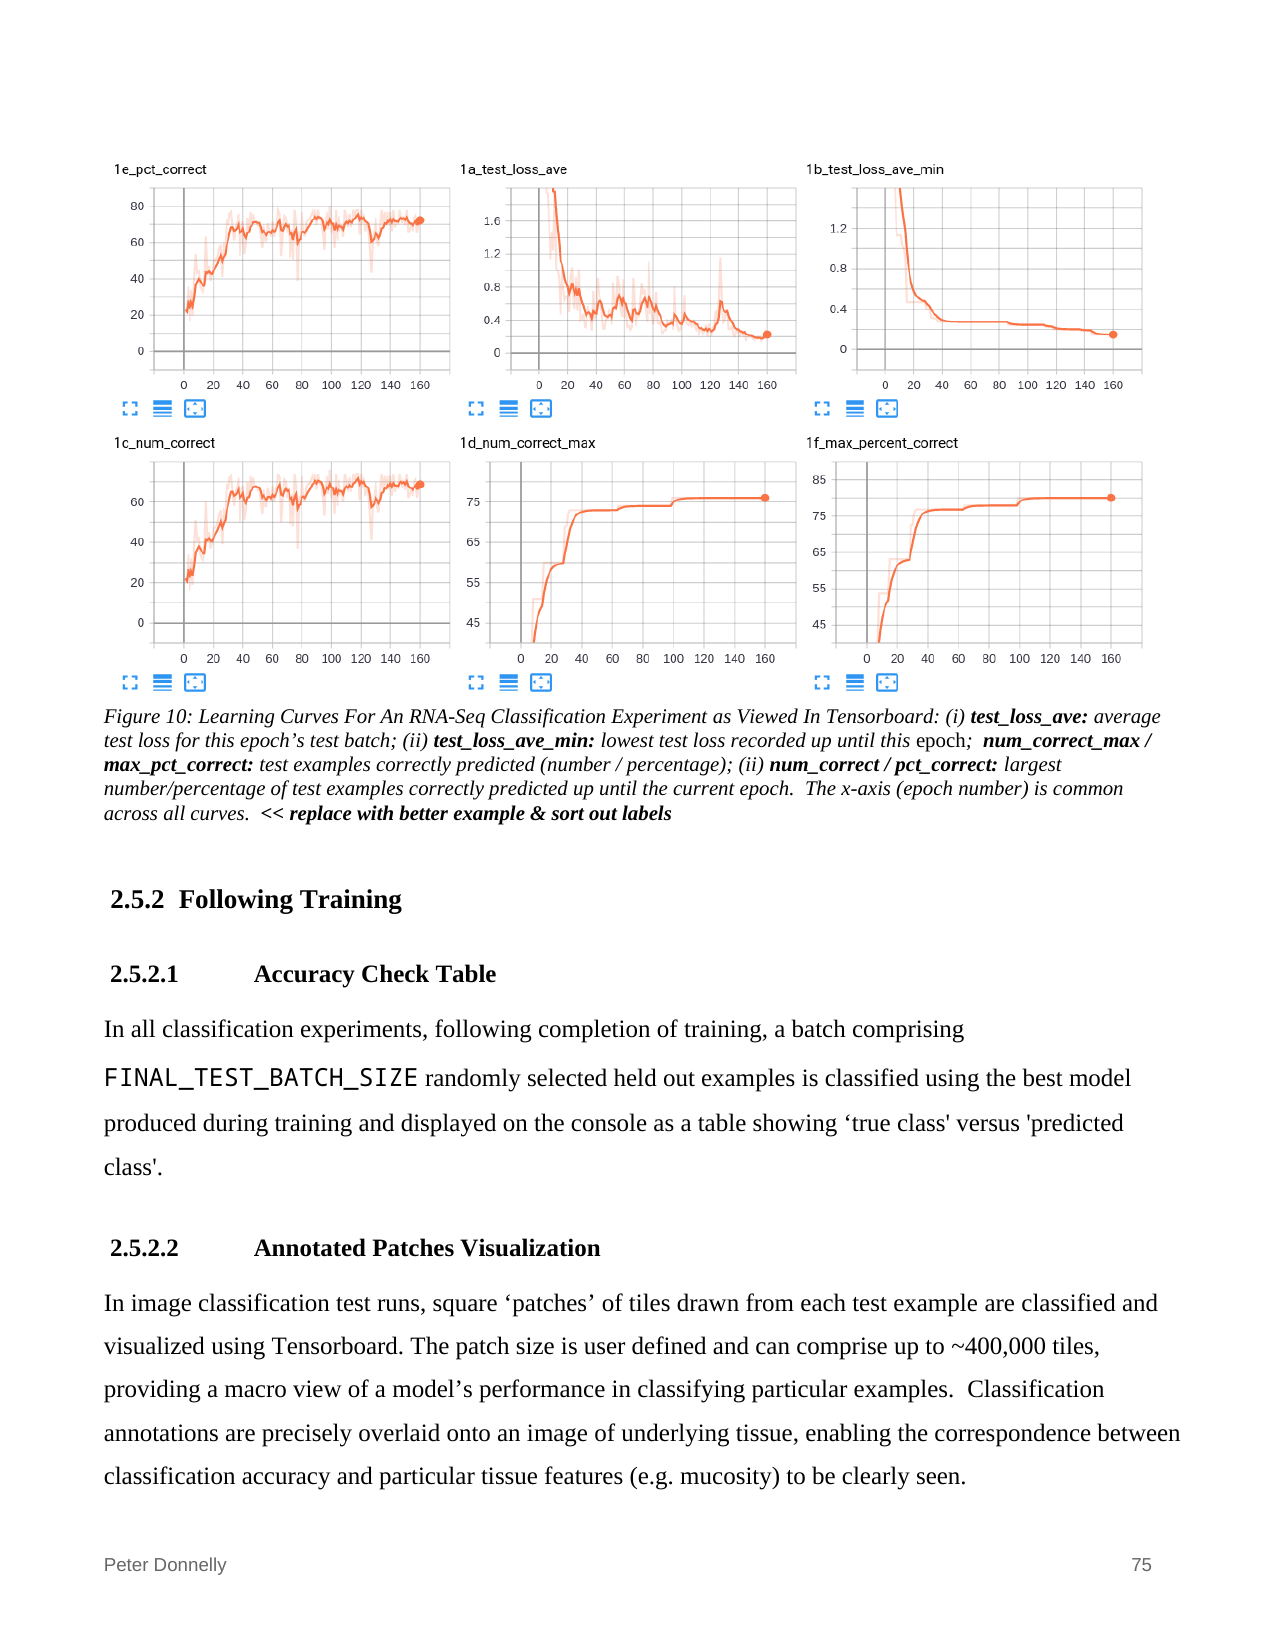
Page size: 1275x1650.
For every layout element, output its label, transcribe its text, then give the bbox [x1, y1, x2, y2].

subtitle Following Training [103, 824, 1181, 915]
subtitle [103, 120, 1181, 144]
text In all classification experiments, following completion of training, a batch comprising FINAL_TEST_BATCH_SIZE randomly selected held out examples is classified using the best model produced during training and displayed on the console as a table showing ‘true class' versus 'predicted class'. [103, 1014, 1181, 1180]
subtitle Accuracy Check Table [103, 959, 1181, 988]
subtitle Annotated Patches Visualization [103, 1233, 1181, 1262]
picture [103, 144, 1182, 705]
text In image classification test runs, square ‘patches’ of tiles drawn from each test example are classified and visualized using Tensorboard. The patch size is user defined and can comprise up to ~400,000 tiles, providing a macro view of a model’s performance in classifying particular examples. Classification annotations are precisely overlaid onto an image of underlying tissue, enabling the correspondence between classification accuracy and particular tissue features (e.g. mucosity) to be clearly seen. [103, 1288, 1181, 1489]
text Figure 10: Learning Curves For An RNA-Seq Classification Experiment as Viewed In Tensorboard: (i) test_loss_ave: average test loss for this epoch’s test batch; (ii) test_loss_ave_min: lowest test loss recorded up until this epoch; num_correct_max / max_pct_correct: test examples correctly predicted (number / percentage); (ii) num_correct / pct_correct: largest number/percentage of test examples correctly predicted up until the current epoch. The x-axis (epoch number) is common across all curves. << replace with better example & sort out labels [103, 705, 1181, 824]
